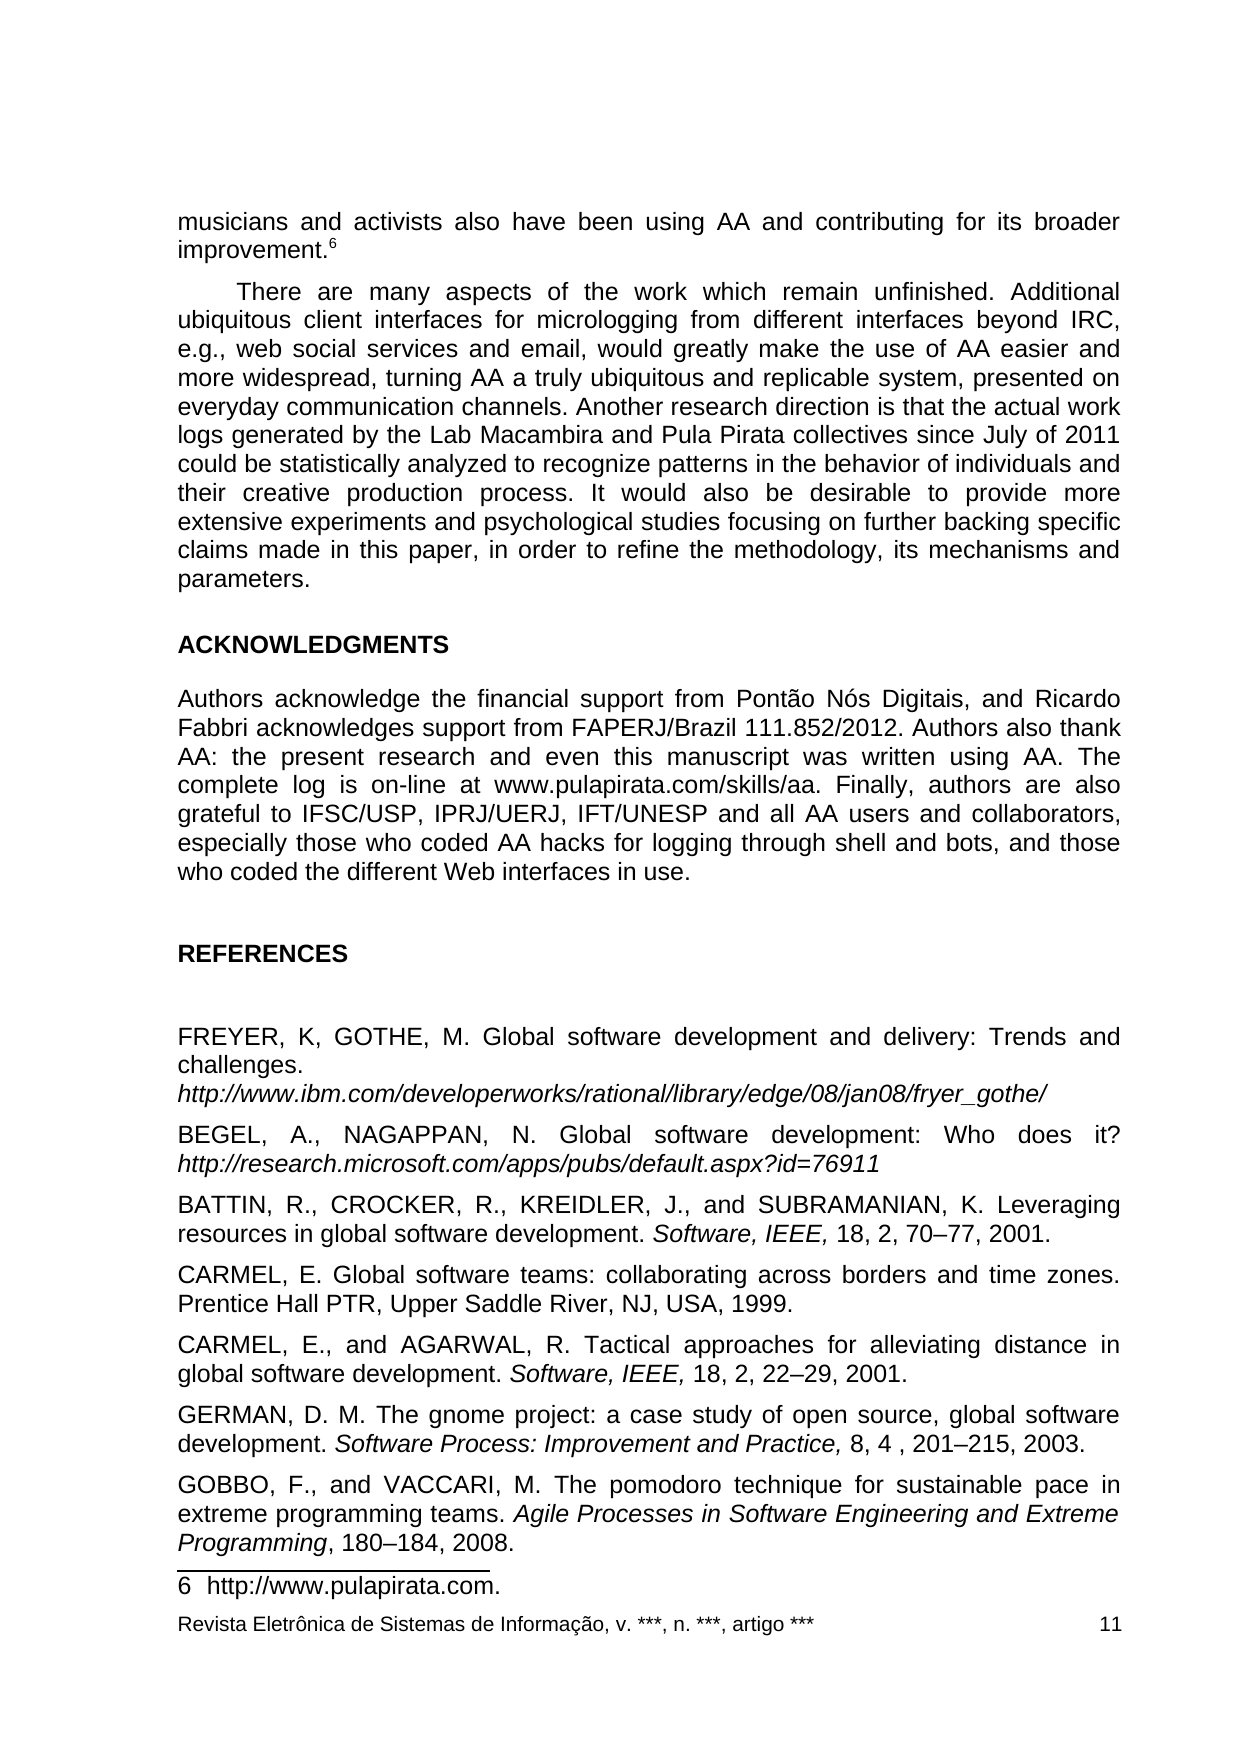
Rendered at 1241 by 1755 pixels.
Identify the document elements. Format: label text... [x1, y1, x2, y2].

text There are many aspects of the work which remain unfinished. Additional ubiquitous client interfaces for micrologging from different interfaces beyond IRC, e.g., web social services and email, would greatly make the use of AA easier and more widespread, turning AA a truly ubiquitous and replicable system, presented on everyday communication channels. Another research direction is that the actual work logs generated by the Lab Macambira and Pula Pirata collectives since July of 2011 could be statistically analyzed to recognize patterns in the behavior of individuals and their creative production process. It would also be desirable to provide more extensive experiments and psychological studies focusing on further backing specific claims made in this paper, in order to refine the methodology, its mechanisms and parameters. [177, 277, 1122, 593]
text CARMEL, E. Global software teams: collaborating across borders and time zones. Prentice Hall PTR, Upper Saddle River, NJ, USA, 1999. [177, 1260, 1122, 1318]
text Authors acknowledge the financial support from Pontão Nós Digitais, and Ricardo Fabbri acknowledges support from FAPERJ/Brazil 111.852/2012. Authors also thank AA: the present research and even this manuscript was written using AA. The complete log is on-line at www.pulapirata.com/skills/aa. Finally, authors are also grateful to IFSC/USP, IPRJ/UERJ, IFT/UNESP and all AA users and collaborators, especially those who coded AA hacks for logging through shell and bots, and those who coded the different Web interfaces in use. [177, 684, 1122, 885]
text GERMAN, D. M. The gnome project: a case study of open source, global software development. Software Process: Improvement and Practice, 8, 4 , 201–215, 2003. [177, 1400, 1122, 1458]
text BATTIN, R., CROCKER, R., KREIDLER, J., and SUBRAMANIAN, K. Leveraging resources in global software development. Software, IEEE, 18, 2, 70–77, 2001. [177, 1190, 1122, 1248]
text musicians and activists also have been using AA and contributing for its broader improvement. [177, 207, 1122, 264]
text BEGEL, A., NAGAPPAN, N. Global software development: Who does it? http://research.microsoft.com/apps/pubs/default.aspx?id=76911 [177, 1120, 1122, 1178]
text GOBBO, F., and VACCARI, M. The pomodoro technique for sustainable pace in extreme programming teams. Agile Processes in Software Engineering and Extreme Programming, 180–184, 2008. [177, 1470, 1122, 1557]
text http://www.pulapirata.com. [177, 1571, 1122, 1599]
text FREYER, K, GOTHE, M. Global software development and delivery: Trends and challenges. http://www.ibm.com/developerworks/rational/library/edge/08/jan08/fryer_gothe/ [177, 1022, 1122, 1108]
text CARMEL, E., and AGARWAL, R. Tactical approaches for alleviating distance in global software development. Software, IEEE, 18, 2, 22–29, 2001. [177, 1330, 1122, 1388]
text REFERENCES [177, 939, 1122, 968]
subtitle ACKNOWLEDGMENTS [177, 630, 1122, 659]
